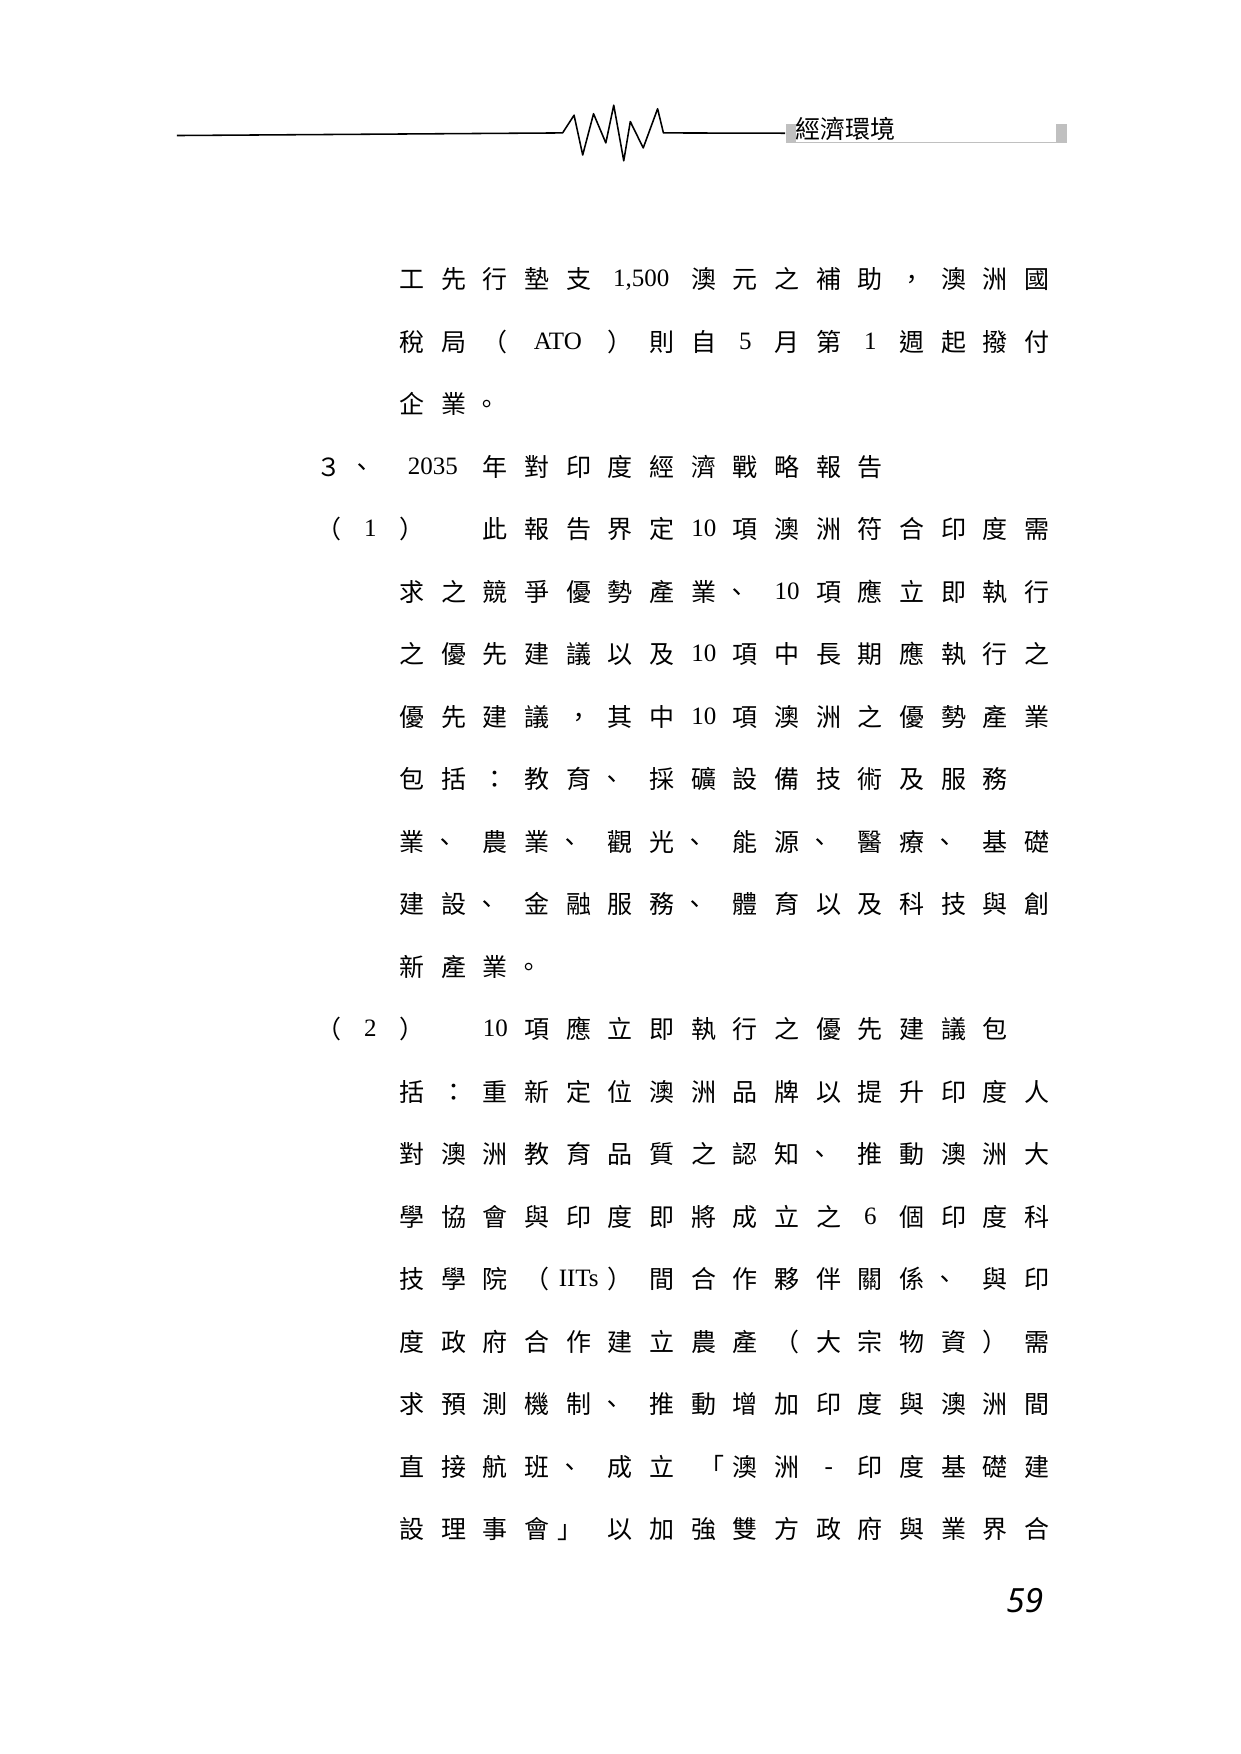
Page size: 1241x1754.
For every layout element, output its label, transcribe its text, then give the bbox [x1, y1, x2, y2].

text （2） 10項應立即執行之優先建議包括：重新定位澳洲品牌以提升印度人對澳洲教育品質之認知、推動澳洲大學協會與印度即將成立之6個印度科技學院（IITs）間合作夥伴關係、與印度政府合作建立農產（大宗物資）需求預測機制、推動增加印度與澳洲間直接航班、成立「澳洲-印度基礎建設理事會」以加強雙方政府與業界合 [306, 986, 1058, 1549]
text 工先行墊支1,500澳元之補助，澳洲國稅局（ATO）則自5月第1週起撥付企業。 [330, 236, 1058, 424]
text ３、2035年對印度經濟戰略報告 [281, 424, 1058, 486]
text （1） 此報告界定10項澳洲符合印度需求之競爭優勢產業、10項應立即執行之優先建議以及10項中長期應執行之優先建議，其中10項澳洲之優勢產業包括：教育、採礦設備技術及服務業、農業、觀光、能源、醫療、基礎建設、金融服務、體育以及科技與創新產業。 [306, 486, 1058, 986]
